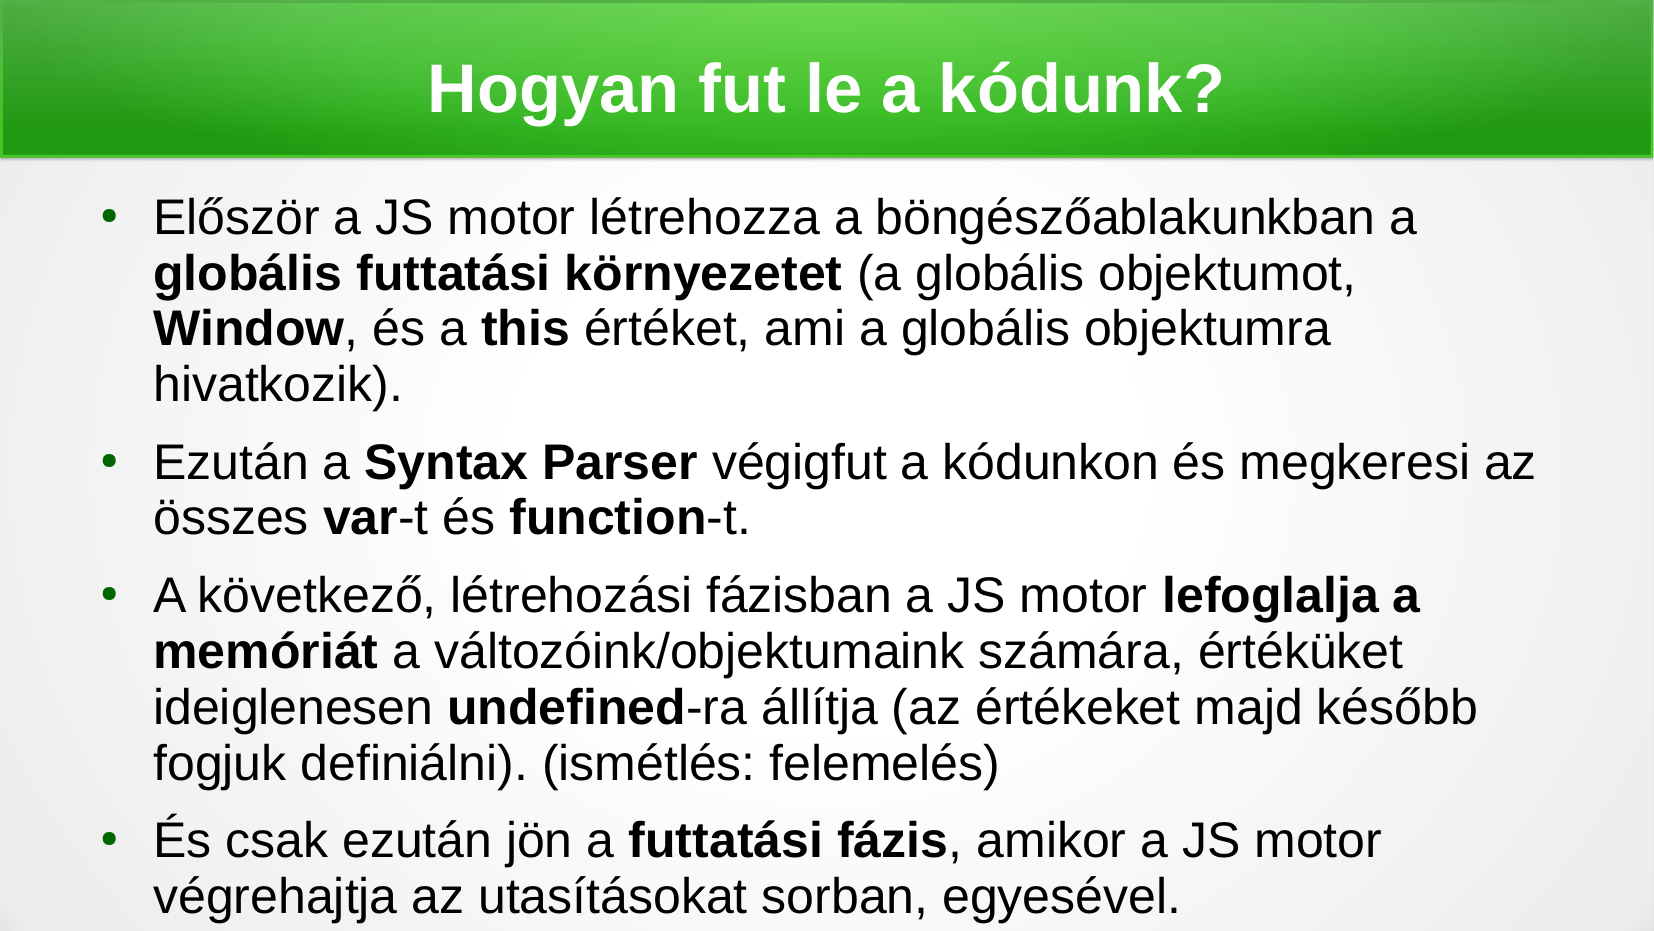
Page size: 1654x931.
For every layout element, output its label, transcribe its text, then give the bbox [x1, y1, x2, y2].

title Hogyan fut le a kódunk? [82, 35, 1571, 142]
list Először a JS motor létrehozza a böngészőablakunkban a globális futtatási környezetet (a globális objektumot, Window, és a this értéket, ami a globális objektumra hivatkozik). Ezután a Syntax Parser végigfut a kódunkon és megkeresi az összes var-t és function-t. A következő, létrehozási fázisban a JS motor lefoglalja a memóriát a változóink/objektumaink számára, értéküket ideiglenesen undefined-ra állítja (az értékeket majd később fogjuk definiálni). (ismétlés: felemelés) És csak ezután jön a futtatási fázis, amikor a JS motor végrehajtja az utasításokat sorban, egyesével. [82, 188, 1571, 931]
